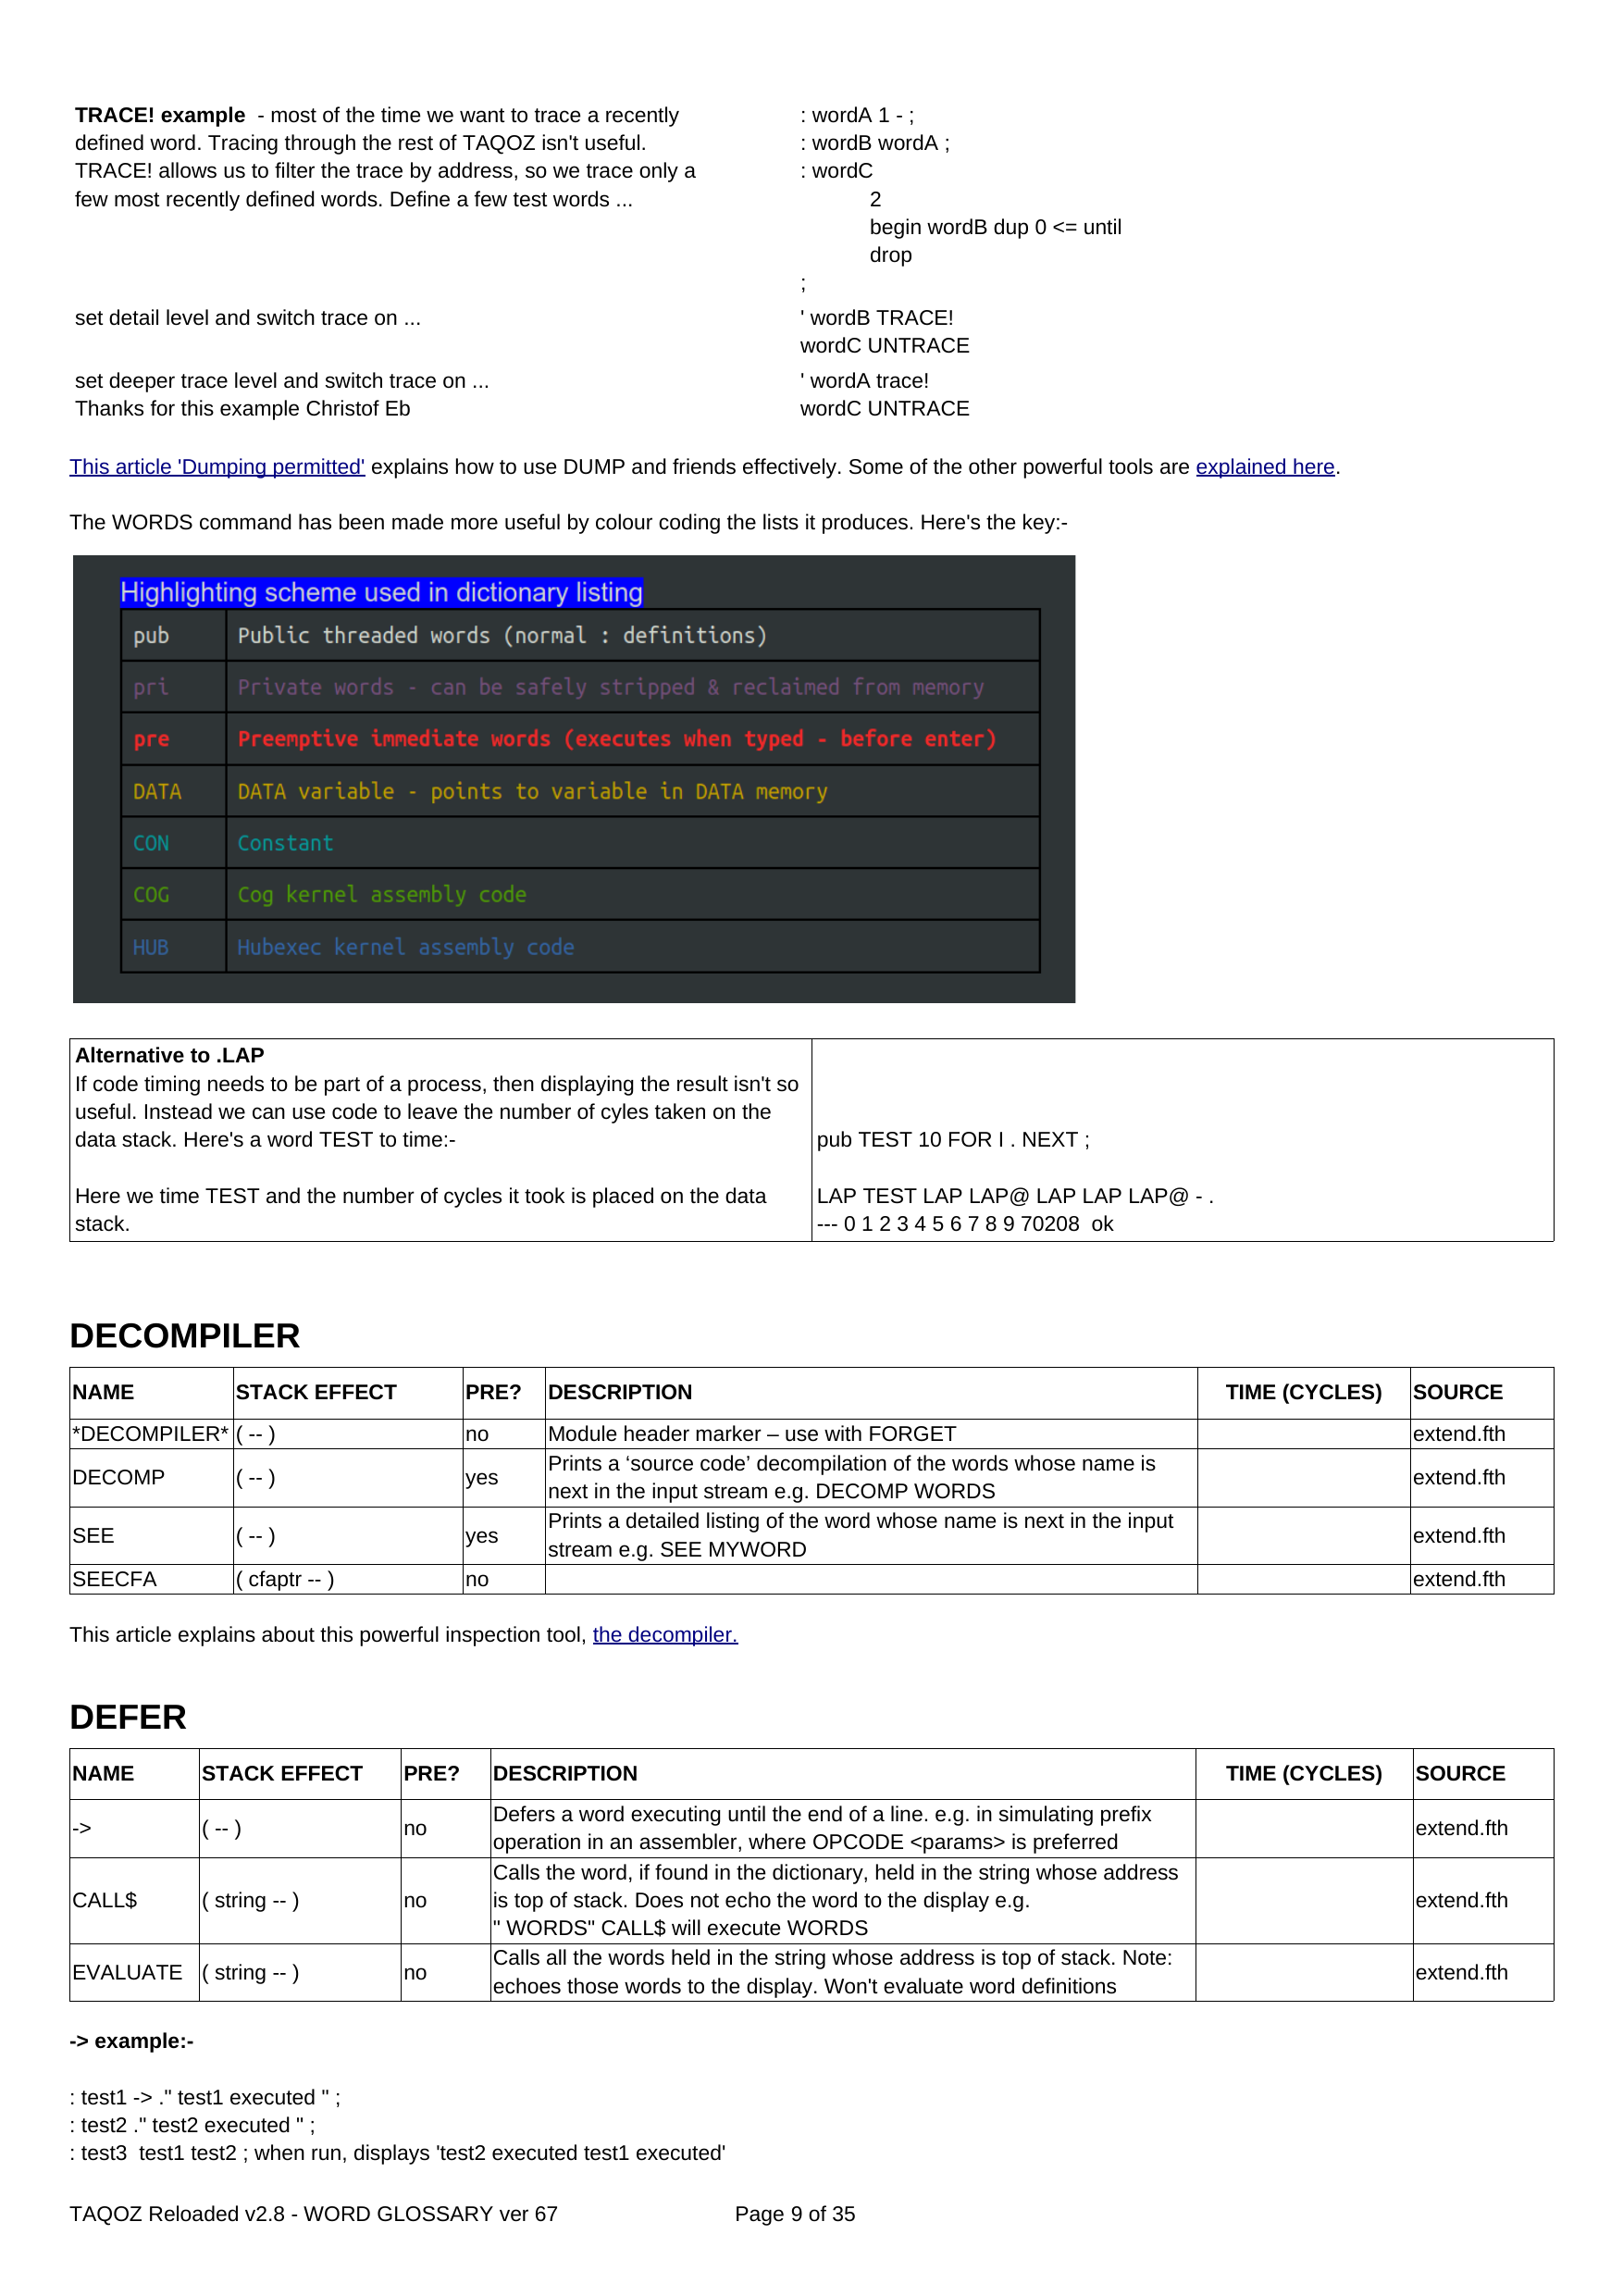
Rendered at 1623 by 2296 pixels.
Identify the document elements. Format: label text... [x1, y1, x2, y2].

table_cell ( string -- ) [200, 1858, 401, 1942]
table_cell extend.fth [1411, 1420, 1554, 1448]
table_cell extend.fth [1411, 1508, 1554, 1564]
table_cell extend.fth [1414, 1858, 1554, 1942]
table_header STACK EFFECT [200, 1749, 401, 1799]
table_cell extend.fth [1414, 1944, 1554, 2001]
table_cell ( -- ) [200, 1800, 401, 1857]
text This article 'Dumping permitted' explains how to use DUMP and friends effectively. Some of the other powerful tools are explained here. [69, 454, 1554, 478]
text : test1 -> ." test1 executed " ; [69, 2085, 1554, 2109]
table_cell no [464, 1565, 545, 1594]
subtitle DEFER [69, 1696, 1554, 1736]
table_header PRE? [402, 1749, 490, 1799]
picture [73, 555, 1076, 1003]
table_cell ' wordA trace! wordC UNTRACE [725, 363, 1554, 426]
table_header Alternative to .LAP If code timing needs to be part of a process, then displaying the result isn't so useful. Instead we can use code to leave the number of cyles taken on the data stack. Here's a word TEST to time:- Here we time TEST and the number of cycles it took is placed on the data stack. [70, 1039, 811, 1241]
table_cell *DECOMPILER* [70, 1420, 233, 1448]
table_cell Defers a word executing until the end of a line. e.g. in simulating prefix operation in an assembler, where OPCODE <params> is preferred [491, 1800, 1196, 1857]
table_cell [1198, 1565, 1410, 1594]
table_cell Prints a detailed listing of the word whose name is next in the input stream e.g. SEE MYWORD [546, 1508, 1197, 1564]
table_cell yes [464, 1449, 545, 1506]
table_cell [1196, 1800, 1413, 1857]
table_cell DECOMP [70, 1449, 233, 1506]
table_cell no [402, 1800, 490, 1857]
table_header STACK EFFECT [234, 1368, 463, 1418]
table_cell ( cfaptr -- ) [234, 1565, 463, 1594]
table_header DESCRIPTION [491, 1749, 1196, 1799]
table_cell ' wordB TRACE! wordC UNTRACE [725, 300, 1554, 363]
table_header pub TEST 10 FOR I . NEXT ; LAP TEST LAP LAP@ LAP LAP LAP@ - . --- 0 1 2 3 4 5 6 7 8 9 70208 ok [812, 1039, 1554, 1241]
table_header SOURCE [1414, 1749, 1554, 1799]
text : test3 test1 test2 ; when run, displays 'test2 executed test1 executed' [69, 2141, 1554, 2165]
table_cell ( string -- ) [200, 1944, 401, 2001]
table_header TIME (CYCLES) [1196, 1749, 1413, 1799]
table_cell ( -- ) [234, 1449, 463, 1506]
table_cell -> [70, 1800, 199, 1857]
table_cell extend.fth [1411, 1565, 1554, 1594]
table_cell Module header marker – use with FORGET [546, 1420, 1197, 1448]
text : test2 ." test2 executed " ; [69, 2113, 1554, 2137]
table_header SOURCE [1411, 1368, 1554, 1418]
table_cell Prints a ‘source code’ decompilation of the words whose name is next in the input stream e.g. DECOMP WORDS [546, 1449, 1197, 1506]
text The WORDS command has been made more useful by colour coding the lists it produces. Here's the key:- [69, 510, 1554, 534]
table_cell [1198, 1420, 1410, 1448]
table_cell extend.fth [1414, 1800, 1554, 1857]
table_cell ( -- ) [234, 1420, 463, 1448]
table_header TRACE! example - most of the time we want to trace a recently defined word. Tracing through the rest of TAQOZ isn't useful. TRACE! allows us to filter the trace by address, so we trace only a few most recently defined words. Define a few test words ... [69, 97, 725, 300]
subtitle DECOMPILER [69, 1315, 1554, 1355]
table_cell set detail level and switch trace on ... [69, 300, 725, 363]
table_header PRE? [464, 1368, 545, 1418]
table_cell [1196, 1944, 1413, 2001]
table_cell no [402, 1858, 490, 1942]
table_header NAME [70, 1368, 233, 1418]
table_cell no [402, 1944, 490, 2001]
table_cell CALL$ [70, 1858, 199, 1942]
table_cell no [464, 1420, 545, 1448]
table_cell set deeper trace level and switch trace on ... Thanks for this example Christof Eb [69, 363, 725, 426]
table_header DESCRIPTION [546, 1368, 1197, 1418]
table_cell Calls the word, if found in the dictionary, held in the string whose address is top of stack. Does not echo the word to the display e.g. " WORDS" CALL$ will execute WORDS [491, 1858, 1196, 1942]
table_cell extend.fth [1411, 1449, 1554, 1506]
table_cell Calls all the words held in the string whose address is top of stack. Note: echoes those words to the display. Won't evaluate word definitions [491, 1944, 1196, 2001]
text -> example:- [69, 2029, 1554, 2054]
text This article explains about this powerful inspection tool, the decompiler. [69, 1622, 1554, 1646]
table_header : wordA 1 - ; : wordB wordA ; : wordC 2 begin wordB dup 0 <= until drop ; [725, 97, 1554, 300]
table_cell SEECFA [70, 1565, 233, 1594]
table_cell [1198, 1508, 1410, 1564]
table_cell [1196, 1858, 1413, 1942]
table_cell SEE [70, 1508, 233, 1564]
table_header NAME [70, 1749, 199, 1799]
table_cell ( -- ) [234, 1508, 463, 1564]
table_cell [1198, 1449, 1410, 1506]
table_header TIME (CYCLES) [1198, 1368, 1410, 1418]
table_cell EVALUATE [70, 1944, 199, 2001]
table_cell [546, 1565, 1197, 1594]
table_cell yes [464, 1508, 545, 1564]
